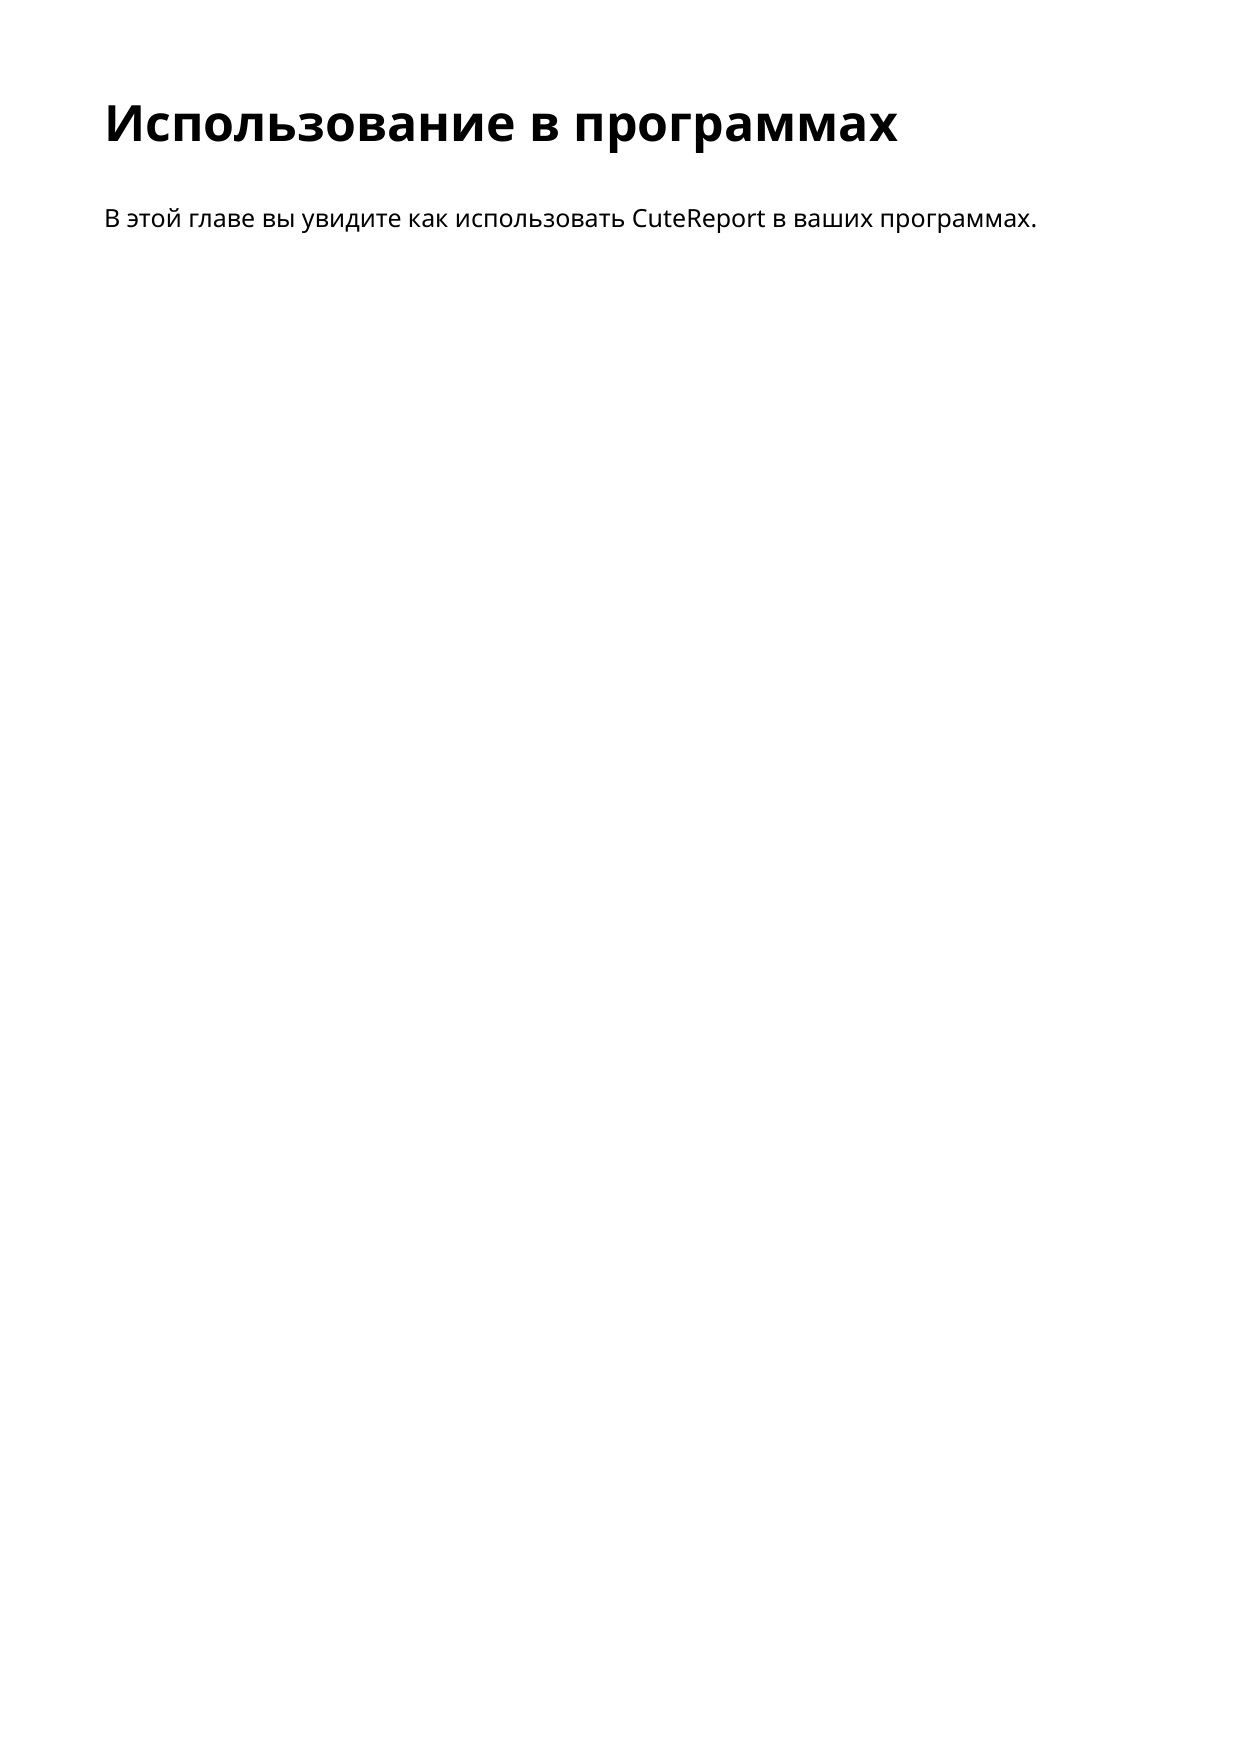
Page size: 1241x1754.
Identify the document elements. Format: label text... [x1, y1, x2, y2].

text В этой главе вы увидите как использовать CuteReport в ваших программах. [104, 201, 1181, 235]
subtitle Использование в программах [104, 88, 1181, 156]
